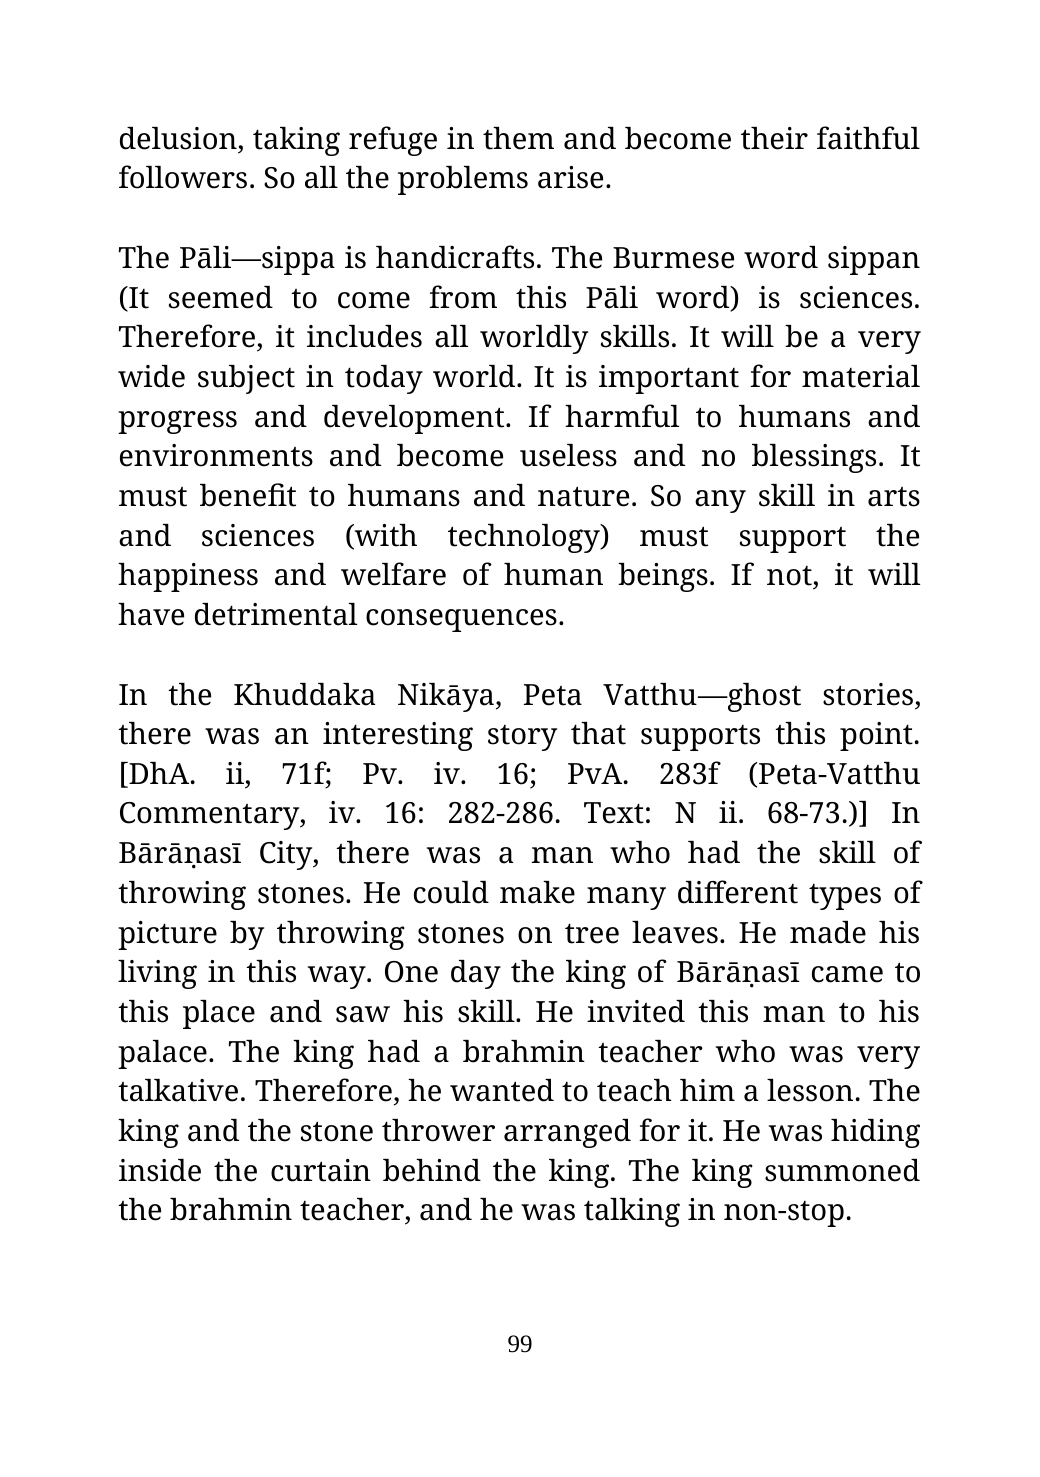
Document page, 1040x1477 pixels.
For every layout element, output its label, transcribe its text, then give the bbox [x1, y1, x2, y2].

text delusion, taking refuge in them and become their faithful followers. So all the problems arise. [118, 118, 922, 197]
text The Pāli—sippa is handicrafts. The Burmese word sippan (It seemed to come from this Pāli word) is sciences. Therefore, it includes all worldly skills. It will be a very wide subject in today world. It is important for material progress and development. If harmful to humans and environments and become useless and no blessings. It must benefit to humans and nature. So any skill in arts and sciences (with technology) must support the happiness and welfare of human beings. If not, it will have detrimental consequences. In the Khuddaka Nikāya, Peta Vatthu—ghost stories, there was an interesting story that supports this point. [DhA. ii, 71f; Pv. iv. 16; PvA. 283f (Peta-Vatthu Commentary, iv. 16: 282-286. Text: N ii. 68-73.)] In Bārāṇasī City, there was a man who had the skill of throwing stones. He could make many different types of picture by throwing stones on tree leaves. He made his living in this way. One day the king of Bārāṇasī came to this place and saw his skill. He invited this man to his palace. The king had a brahmin teacher who was very talkative. Therefore, he wanted to teach him a lesson. The king and the stone thrower arranged for it. He was hiding inside the curtain behind the king. The king summoned the brahmin teacher, and he was talking in non-stop. [118, 237, 922, 1269]
